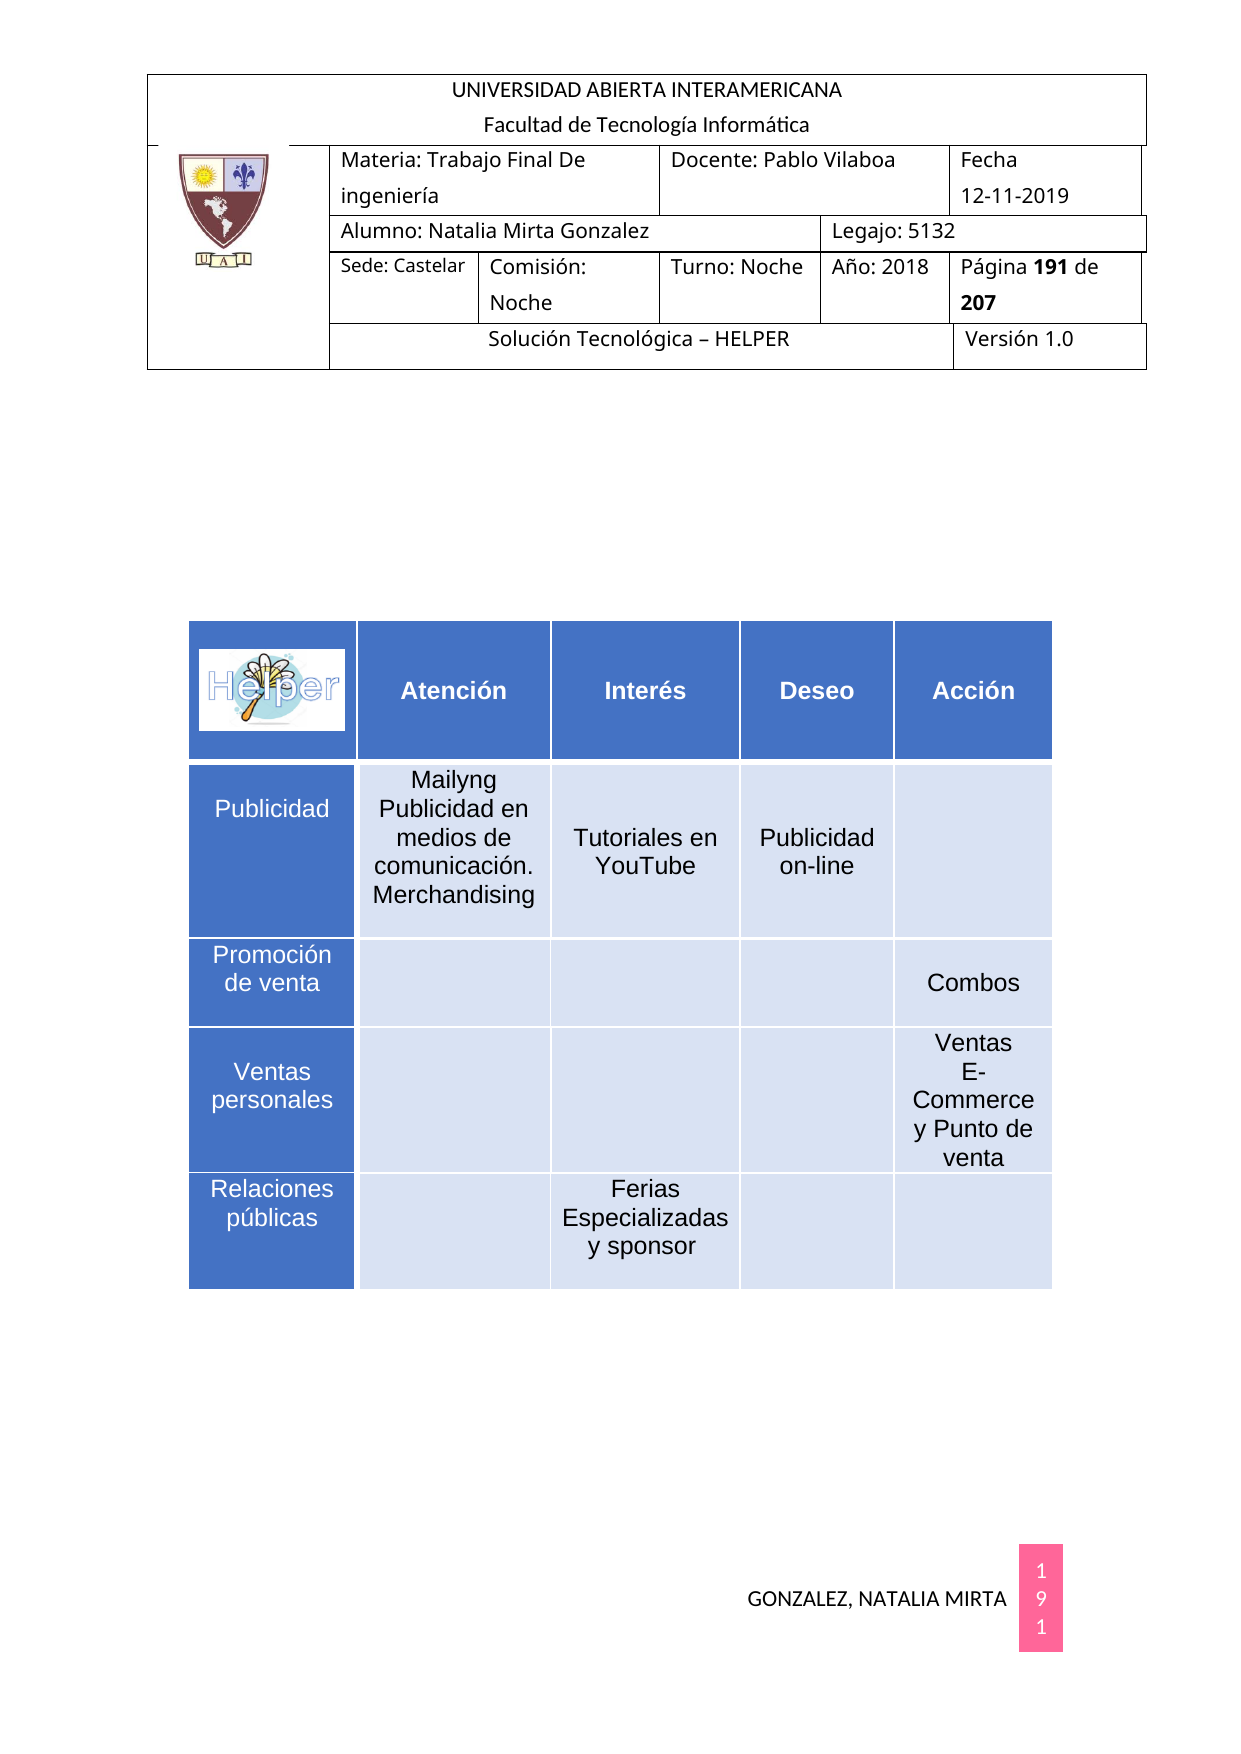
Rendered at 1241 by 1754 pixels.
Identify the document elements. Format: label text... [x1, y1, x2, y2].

table_cell [360, 1174, 550, 1289]
table_header Deseo [741, 621, 893, 759]
table_cell Mailyng Publicidad en medios de comunicación. Merchandising [360, 765, 550, 937]
table_cell [895, 765, 1052, 937]
table_cell [551, 940, 739, 1026]
table_cell Ventas E-Commerce y Punto de venta [895, 1028, 1052, 1172]
table_cell [741, 1174, 893, 1289]
table_cell Ferias Especializadas y sponsor [551, 1174, 739, 1289]
table_cell [360, 940, 550, 1026]
table_header Acción [895, 621, 1052, 759]
table_cell Publicidad on-line [741, 765, 893, 937]
table_cell [741, 1028, 893, 1172]
table_cell [360, 1028, 550, 1172]
table_cell Tutoriales en YouTube [552, 765, 739, 937]
table_header Atención [358, 621, 550, 759]
table_cell Combos [895, 940, 1052, 1026]
table_cell Publicidad [189, 765, 354, 937]
table_cell [552, 1028, 739, 1172]
table_header [189, 621, 356, 759]
table_header Interés [552, 621, 739, 759]
table_cell [741, 940, 893, 1026]
table_cell [895, 1174, 1052, 1289]
table_cell Promoción de venta [189, 939, 354, 1026]
table_cell Ventas personales [189, 1028, 354, 1172]
table_cell Relaciones públicas [189, 1173, 354, 1289]
